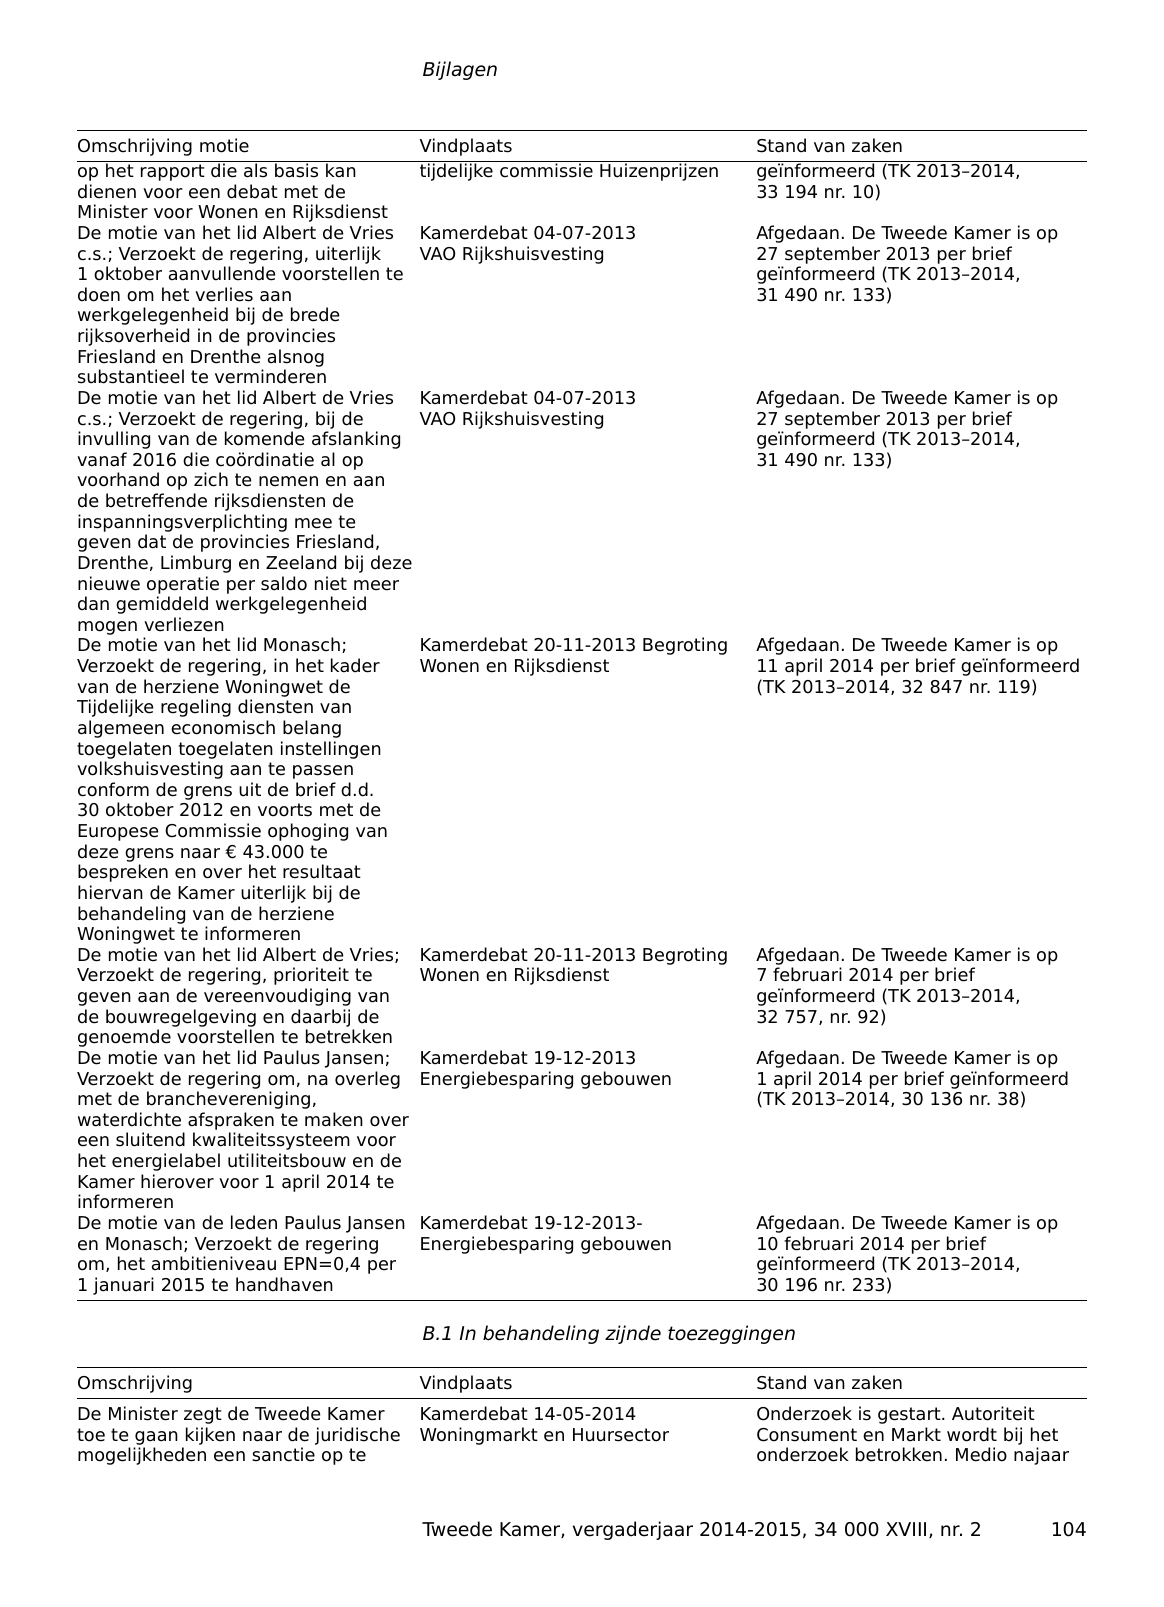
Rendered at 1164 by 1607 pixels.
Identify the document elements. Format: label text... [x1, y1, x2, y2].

table_cell De motie van het lid Albert de Vries c.s.; Verzoekt de regering, bij de invulling van de komende afslanking vanaf 2016 die coördinatie al op voorhand op zich te nemen en aan de betreffende rijksdiensten de inspanningsverplichting mee te geven dat de provincies Friesland, Drenthe, Limburg en Zeeland bij deze nieuwe operatie per saldo niet meer dan gemiddeld werkgelegenheid mogen verliezen [77, 388, 413, 635]
table_header Vindplaats [413, 131, 750, 161]
table_cell Kamerdebat 04-07-2013 VAO Rijkshuisvesting [413, 388, 750, 635]
table_cell De motie van het lid Albert de Vries; Verzoekt de regering, prioriteit te geven aan de vereenvoudiging van de bouwregelgeving en daarbij de genoemde voorstellen te betrekken [77, 945, 413, 1048]
table_cell Kamerdebat 20-11-2013 Begroting Wonen en Rijksdienst [413, 635, 750, 945]
table_cell tijdelijke commissie Huizenprijzen [413, 162, 750, 223]
table_cell De Minister zegt de Tweede Kamer toe te gaan kijken naar de juridische mogelijkheden een sanctie op te [77, 1399, 413, 1466]
table_cell De motie van het lid Albert de Vries c.s.; Verzoekt de regering, uiterlijk 1 oktober aanvullende voorstellen te doen om het verlies aan werkgelegenheid bij de brede rijksoverheid in de provincies Friesland en Drenthe alsnog substantieel te verminderen [77, 223, 413, 388]
table_cell Afgedaan. De Tweede Kamer is op 10 februari 2014 per brief geïnformeerd (TK 2013–2014, 30 196 nr. 233) [750, 1213, 1087, 1300]
table_header Stand van zaken [750, 1368, 1087, 1398]
table_header Stand van zaken [750, 131, 1087, 161]
table_cell De motie van het lid Paulus Jansen; Verzoekt de regering om, na overleg met de branchevereniging, waterdichte afspraken te maken over een sluitend kwaliteitssysteem voor het energielabel utiliteitsbouw en de Kamer hierover voor 1 april 2014 te informeren [77, 1048, 413, 1213]
table_cell Kamerdebat 19-12-2013- Energiebesparing gebouwen [413, 1213, 750, 1300]
table_header Vindplaats [413, 1368, 750, 1398]
table_header Omschrijving [77, 1368, 413, 1398]
table_header Omschrijving motie [77, 131, 413, 161]
table_cell Afgedaan. De Tweede Kamer is op 7 februari 2014 per brief geïnformeerd (TK 2013–2014, 32 757, nr. 92) [750, 945, 1087, 1048]
table_cell De motie van de leden Paulus Jansen en Monasch; Verzoekt de regering om, het ambitieniveau EPN=0,4 per 1 januari 2015 te handhaven [77, 1213, 413, 1300]
table_cell Afgedaan. De Tweede Kamer is op 1 april 2014 per brief geïnformeerd (TK 2013–2014, 30 136 nr. 38) [750, 1048, 1087, 1213]
table_cell Kamerdebat 14-05-2014 Woningmarkt en Huursector [413, 1399, 750, 1466]
subtitle B.1 In behandeling zijnde toezeggingen [422, 1323, 1087, 1345]
table_cell Kamerdebat 04-07-2013 VAO Rijkshuisvesting [413, 223, 750, 388]
table_cell Afgedaan. De Tweede Kamer is op 27 september 2013 per brief geïnformeerd (TK 2013–2014, 31 490 nr. 133) [750, 223, 1087, 388]
table_cell De motie van het lid Monasch; Verzoekt de regering, in het kader van de herziene Woningwet de Tijdelijke regeling diensten van algemeen economisch belang toegelaten toegelaten instellingen volkshuisvesting aan te passen conform de grens uit de brief d.d. 30 oktober 2012 en voorts met de Europese Commissie ophoging van deze grens naar € 43.000 te bespreken en over het resultaat hiervan de Kamer uiterlijk bij de behandeling van de herziene Woningwet te informeren [77, 635, 413, 945]
table_cell Afgedaan. De Tweede Kamer is op 11 april 2014 per brief geïnformeerd (TK 2013–2014, 32 847 nr. 119) [750, 635, 1087, 945]
table_cell Kamerdebat 20-11-2013 Begroting Wonen en Rijksdienst [413, 945, 750, 1048]
table_cell Kamerdebat 19-12-2013 Energiebesparing gebouwen [413, 1048, 750, 1213]
table_cell Afgedaan. De Tweede Kamer is op 27 september 2013 per brief geïnformeerd (TK 2013–2014, 31 490 nr. 133) [750, 388, 1087, 635]
table_cell geïnformeerd (TK 2013–2014, 33 194 nr. 10) [750, 162, 1087, 223]
table_cell Onderzoek is gestart. Autoriteit Consument en Markt wordt bij het onderzoek betrokken. Medio najaar [750, 1399, 1087, 1466]
table_cell op het rapport die als basis kan dienen voor een debat met de Minister voor Wonen en Rijksdienst [77, 162, 413, 223]
